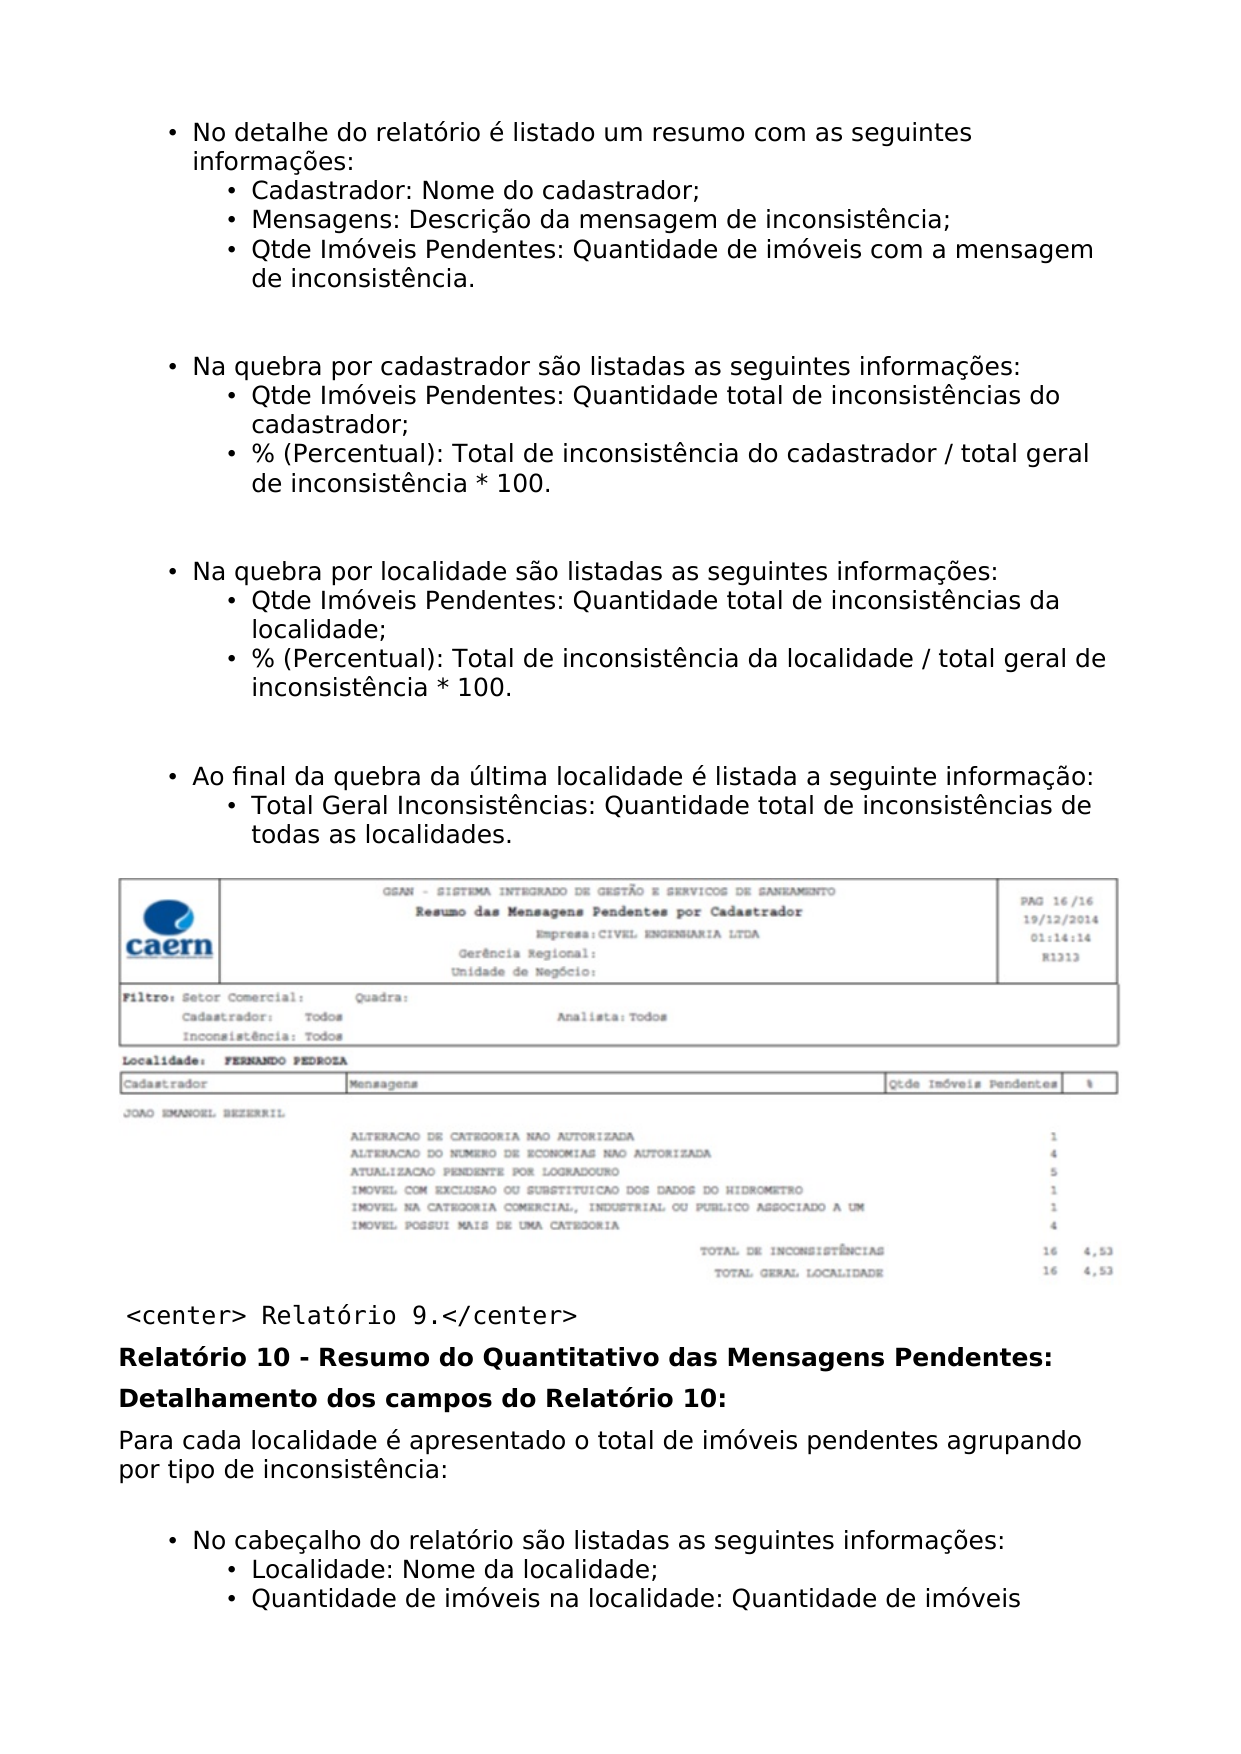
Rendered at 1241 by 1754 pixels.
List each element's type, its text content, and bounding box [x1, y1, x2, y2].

text Para cada localidade é apresentado o total de imóveis pendentes agrupando por tipo de inconsistência: [118, 1426, 1122, 1484]
list Qtde Imóveis Pendentes: Quantidade de imóveis com a mensagem de inconsistência. [236, 235, 1122, 293]
list % (Percentual): Total de inconsistência da localidade / total geral de inconsistência * 100. [236, 644, 1122, 703]
text Detalhamento dos campos do Relatório 10: [118, 1384, 1122, 1413]
list No cabeçalho do relatório são listadas as seguintes informações: [177, 1526, 1122, 1556]
list Ao final da quebra da última localidade é listada a seguinte informação: [177, 762, 1122, 791]
list No detalhe do relatório é listado um resumo com as seguintes informações: [177, 118, 1122, 176]
list Quantidade de imóveis na localidade: Quantidade de imóveis [236, 1585, 1122, 1614]
list Mensagens: Descrição da mensagem de inconsistência; [236, 206, 1122, 235]
list Localidade: Nome da localidade; [236, 1556, 1122, 1585]
list Total Geral Inconsistências: Quantidade total de inconsistências de todas as localidades. [236, 791, 1122, 849]
list Na quebra por localidade são listadas as seguintes informações: [177, 557, 1122, 586]
list Qtde Imóveis Pendentes: Quantidade total de inconsistências da localidade; [236, 586, 1122, 644]
text <center> Relatório 9.</center> [118, 1301, 1122, 1330]
list % (Percentual): Total de inconsistência do cadastrador / total geral de inconsistência * 100. [236, 439, 1122, 498]
picture [118, 878, 1123, 1301]
list Na quebra por cadastrador são listadas as seguintes informações: [177, 352, 1122, 381]
list Cadastrador: Nome do cadastrador; [236, 176, 1122, 206]
text Relatório 10 - Resumo do Quantitativo das Mensagens Pendentes: [118, 1343, 1122, 1372]
list Qtde Imóveis Pendentes: Quantidade total de inconsistências do cadastrador; [236, 381, 1122, 439]
